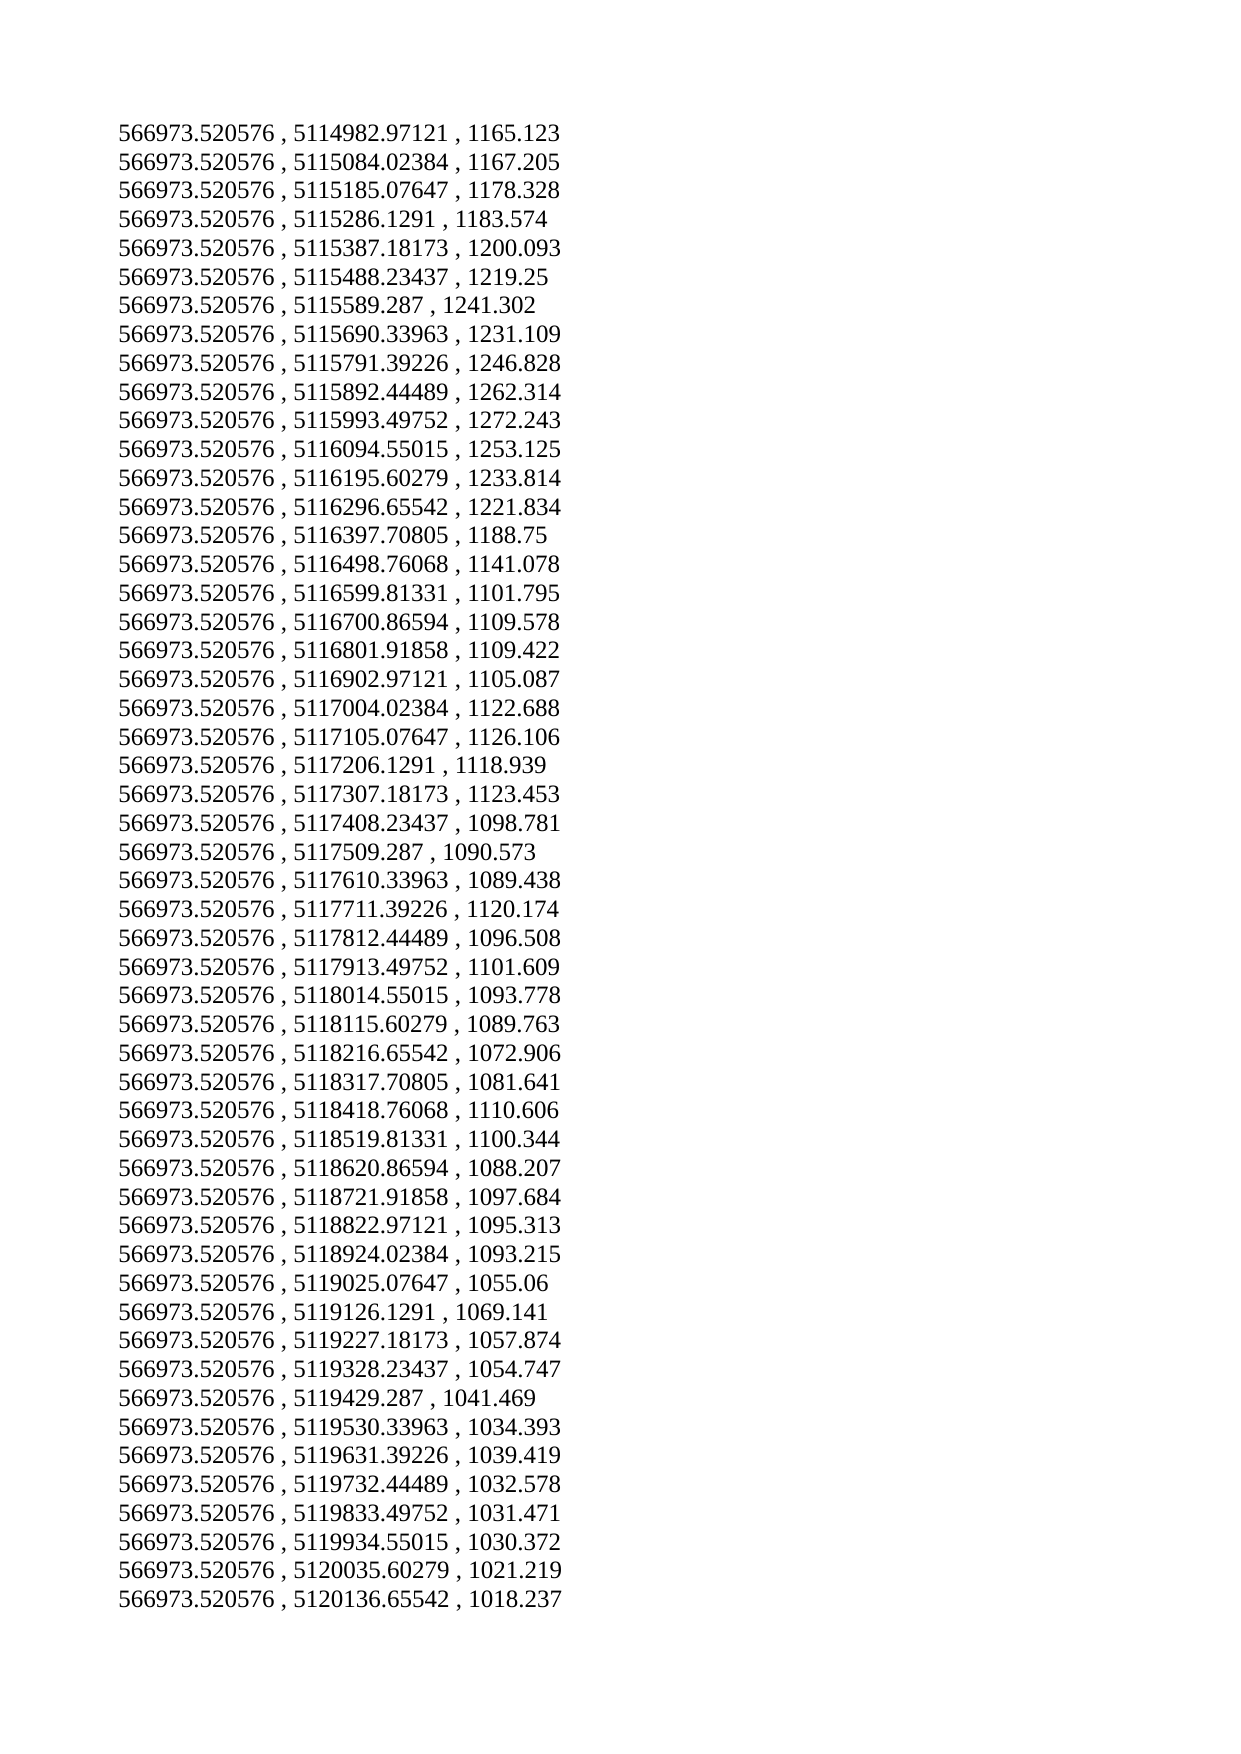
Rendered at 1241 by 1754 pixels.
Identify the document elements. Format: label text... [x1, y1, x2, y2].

text 566973.520576 , 5119833.49752 , 1031.471 [118, 1498, 1122, 1527]
text 566973.520576 , 5119631.39226 , 1039.419 [118, 1441, 1122, 1469]
text 566973.520576 , 5117610.33963 , 1089.438 [118, 866, 1122, 894]
text 566973.520576 , 5119429.287 , 1041.469 [118, 1383, 1122, 1412]
text 566973.520576 , 5115791.39226 , 1246.828 [118, 348, 1122, 377]
text 566973.520576 , 5119530.33963 , 1034.393 [118, 1412, 1122, 1441]
text 566973.520576 , 5117206.1291 , 1118.939 [118, 751, 1122, 779]
text 566973.520576 , 5116801.91858 , 1109.422 [118, 636, 1122, 664]
text 566973.520576 , 5118519.81331 , 1100.344 [118, 1124, 1122, 1153]
text 566973.520576 , 5116599.81331 , 1101.795 [118, 578, 1122, 607]
text 566973.520576 , 5119328.23437 , 1054.747 [118, 1354, 1122, 1383]
text 566973.520576 , 5118620.86594 , 1088.207 [118, 1153, 1122, 1182]
text 566973.520576 , 5115286.1291 , 1183.574 [118, 204, 1122, 233]
text 566973.520576 , 5115387.18173 , 1200.093 [118, 233, 1122, 262]
text 566973.520576 , 5115690.33963 , 1231.109 [118, 319, 1122, 348]
text 566973.520576 , 5118115.60279 , 1089.763 [118, 1009, 1122, 1038]
text 566973.520576 , 5115993.49752 , 1272.243 [118, 406, 1122, 434]
text 566973.520576 , 5119227.18173 , 1057.874 [118, 1326, 1122, 1354]
text 566973.520576 , 5116195.60279 , 1233.814 [118, 463, 1122, 492]
text 566973.520576 , 5119126.1291 , 1069.141 [118, 1297, 1122, 1326]
text 566973.520576 , 5120035.60279 , 1021.219 [118, 1556, 1122, 1584]
text 566973.520576 , 5119934.55015 , 1030.372 [118, 1527, 1122, 1556]
text 566973.520576 , 5119732.44489 , 1032.578 [118, 1469, 1122, 1498]
text 566973.520576 , 5117913.49752 , 1101.609 [118, 952, 1122, 981]
text 566973.520576 , 5116498.76068 , 1141.078 [118, 549, 1122, 578]
text 566973.520576 , 5117004.02384 , 1122.688 [118, 693, 1122, 722]
text 566973.520576 , 5115185.07647 , 1178.328 [118, 176, 1122, 204]
text 566973.520576 , 5117509.287 , 1090.573 [118, 837, 1122, 866]
text 566973.520576 , 5117812.44489 , 1096.508 [118, 923, 1122, 952]
text 566973.520576 , 5117408.23437 , 1098.781 [118, 808, 1122, 837]
text 566973.520576 , 5117307.18173 , 1123.453 [118, 779, 1122, 808]
text 566973.520576 , 5115084.02384 , 1167.205 [118, 147, 1122, 176]
text 566973.520576 , 5116902.97121 , 1105.087 [118, 664, 1122, 693]
text 566973.520576 , 5118317.70805 , 1081.641 [118, 1067, 1122, 1096]
text 566973.520576 , 5117105.07647 , 1126.106 [118, 722, 1122, 751]
text 566973.520576 , 5118721.91858 , 1097.684 [118, 1182, 1122, 1211]
text 566973.520576 , 5116397.70805 , 1188.75 [118, 521, 1122, 549]
text 566973.520576 , 5120136.65542 , 1018.237 [118, 1584, 1122, 1613]
text 566973.520576 , 5118924.02384 , 1093.215 [118, 1239, 1122, 1268]
text 566973.520576 , 5114982.97121 , 1165.123 [118, 118, 1122, 147]
text 566973.520576 , 5118216.65542 , 1072.906 [118, 1038, 1122, 1067]
text 566973.520576 , 5118822.97121 , 1095.313 [118, 1211, 1122, 1239]
text 566973.520576 , 5116094.55015 , 1253.125 [118, 434, 1122, 463]
text 566973.520576 , 5115589.287 , 1241.302 [118, 291, 1122, 319]
text 566973.520576 , 5115488.23437 , 1219.25 [118, 262, 1122, 291]
text 566973.520576 , 5117711.39226 , 1120.174 [118, 894, 1122, 923]
text 566973.520576 , 5118418.76068 , 1110.606 [118, 1096, 1122, 1124]
text 566973.520576 , 5115892.44489 , 1262.314 [118, 377, 1122, 406]
text 566973.520576 , 5118014.55015 , 1093.778 [118, 981, 1122, 1009]
text 566973.520576 , 5119025.07647 , 1055.06 [118, 1268, 1122, 1297]
text 566973.520576 , 5116700.86594 , 1109.578 [118, 607, 1122, 636]
text 566973.520576 , 5116296.65542 , 1221.834 [118, 492, 1122, 521]
